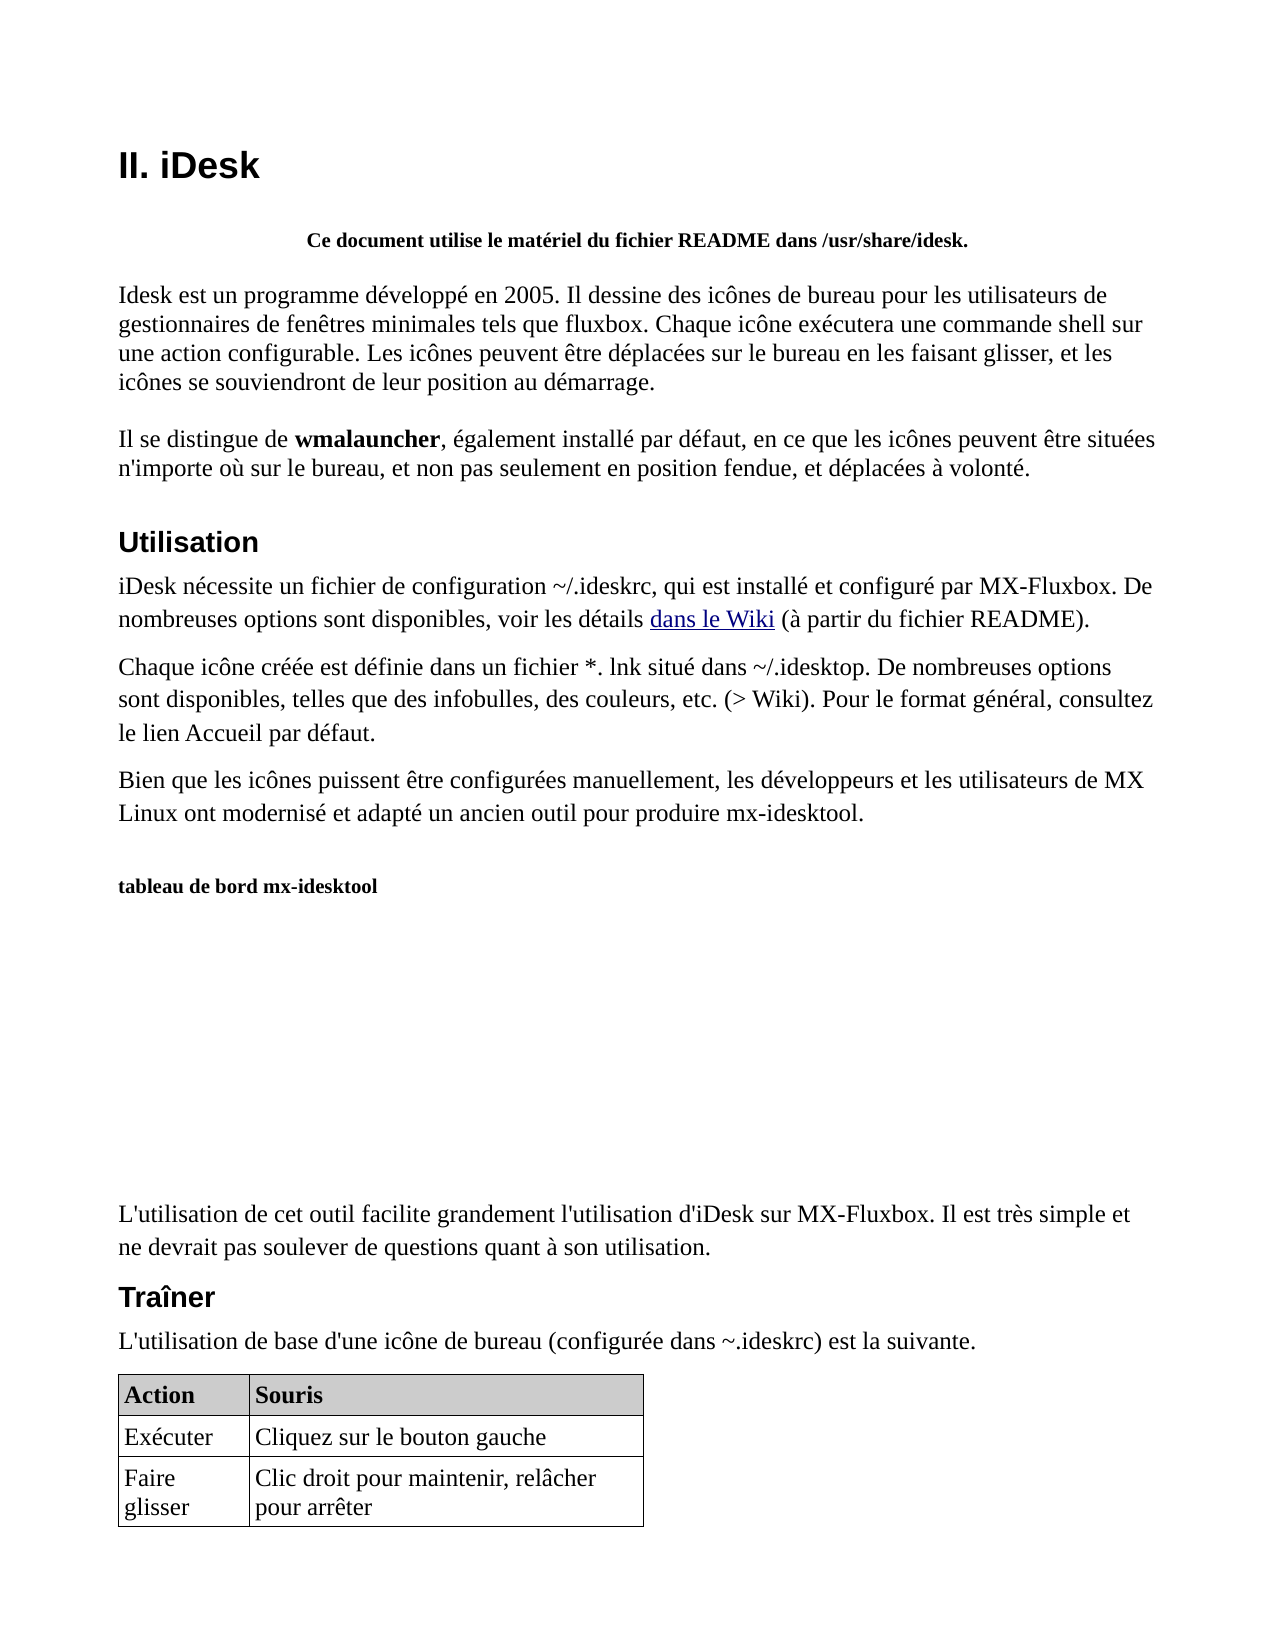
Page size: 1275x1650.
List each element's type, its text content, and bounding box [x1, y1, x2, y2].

text Il se distingue de wmalauncher, également installé par défaut, en ce que les icônes peuvent être situées n'importe où sur le bureau, et non pas seulement en position fendue, et déplacées à volonté. [118, 424, 1157, 482]
text Bien que les icônes puissent être configurées manuellement, les développeurs et les utilisateurs de MX Linux ont modernisé et adapté un ancien outil pour produire mx-idesktool. [118, 765, 1157, 827]
table_header Souris [250, 1375, 643, 1415]
table_cell Exécuter [119, 1416, 249, 1456]
text Chaque icône créée est définie dans un fichier *. lnk situé dans ~/.idesktop. De nombreuses options sont disponibles, telles que des infobulles, des couleurs, etc. (> Wiki). Pour le format général, consultez le lien Accueil par défaut. [118, 652, 1157, 746]
table_cell Cliquez sur le bouton gauche [250, 1416, 643, 1456]
subtitle Traîner [118, 1280, 1157, 1313]
text iDesk nécessite un fichier de configuration ~/.ideskrc, qui est installé et configuré par MX-Fluxbox. De nombreuses options sont disponibles, voir les détails dans le Wiki (à partir du fichier README). [118, 571, 1157, 633]
table_header Action [119, 1375, 249, 1415]
subtitle II. iDesk [118, 143, 1157, 186]
text L'utilisation de cet outil facilite grandement l'utilisation d'iDesk sur MX-Fluxbox. Il est très simple et ne devrait pas soulever de questions quant à son utilisation. [118, 1199, 1157, 1261]
table_cell Faire glisser [119, 1457, 249, 1526]
table_cell Clic droit pour maintenir, relâcher pour arrêter [250, 1457, 643, 1526]
subtitle Utilisation [118, 525, 1157, 558]
text Idesk est un programme développé en 2005. Il dessine des icônes de bureau pour les utilisateurs de gestionnaires de fenêtres minimales tels que fluxbox. Chaque icône exécutera une commande shell sur une action configurable. Les icônes peuvent être déplacées sur le bureau en les faisant glisser, et les icônes se souviendront de leur position au démarrage. [118, 280, 1157, 395]
text L'utilisation de base d'une icône de bureau (configurée dans ~.ideskrc) est la suivante. [118, 1326, 1157, 1355]
text Ce document utilise le matériel du fichier README dans /usr/share/idesk. [118, 227, 1157, 252]
